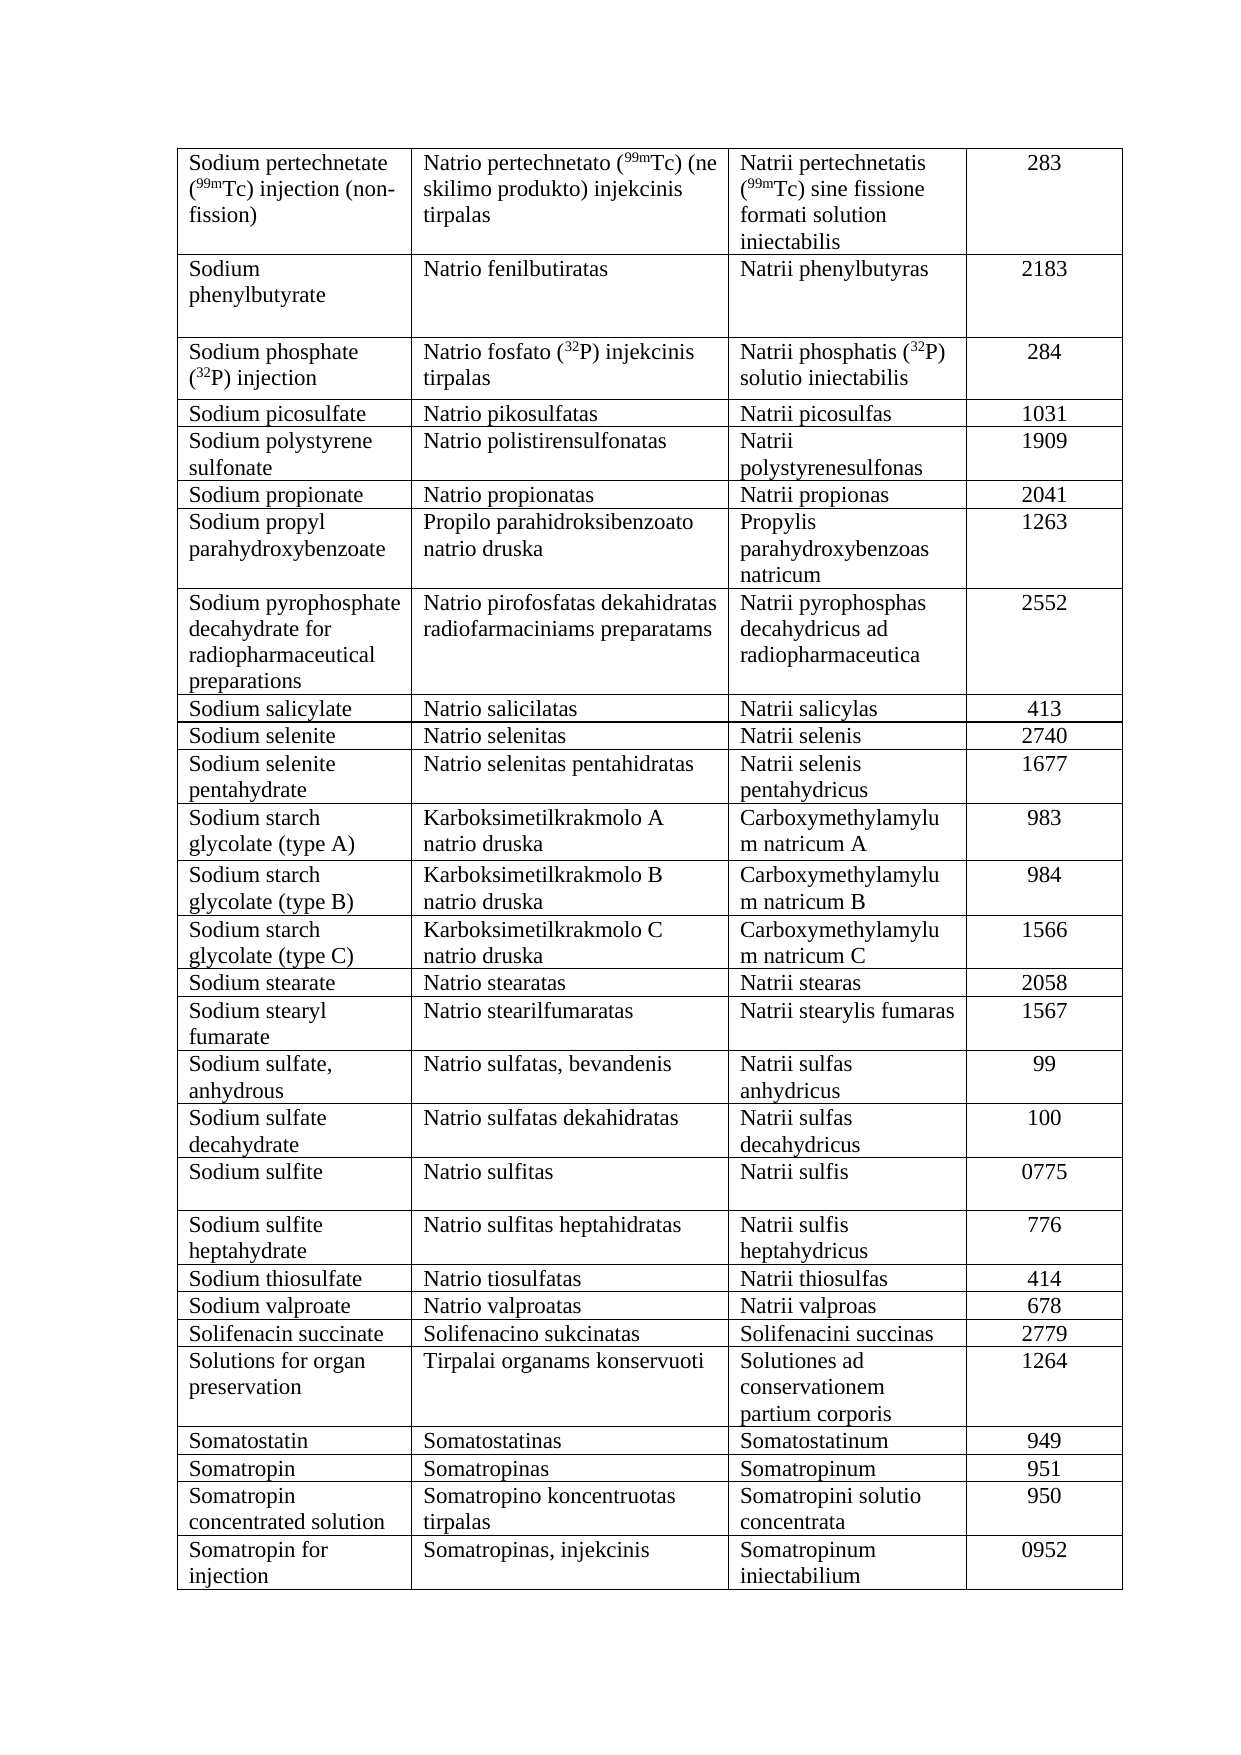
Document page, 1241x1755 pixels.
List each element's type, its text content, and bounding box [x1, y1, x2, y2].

table_cell 1677 [967, 750, 1122, 802]
table_cell Natrio fosfato (32P) injekcinis tirpalas [412, 338, 728, 399]
table_cell Somatostatinas [412, 1427, 728, 1453]
table_cell Natrii valproas [729, 1292, 966, 1319]
table_cell Sodium valproate [178, 1292, 411, 1319]
table_cell Carboxymethylamylum natricum B [729, 861, 966, 914]
table_cell Natrii stearylis fumaras [729, 997, 966, 1049]
table_cell Sodium polystyrene sulfonate [178, 427, 411, 480]
table_cell Tirpalai organams konservuoti [412, 1347, 728, 1426]
table_cell Somatropin [178, 1455, 411, 1481]
table_cell Sodium sulfate decahydrate [178, 1104, 411, 1157]
table_cell Natrio fenilbutiratas [412, 255, 728, 337]
table_cell Sodium selenite [178, 723, 411, 749]
table_cell 1909 [967, 427, 1122, 480]
table_cell Natrio valproatas [412, 1292, 728, 1319]
table_cell Natrio stearatas [412, 969, 728, 996]
table_cell Carboxymethylamylum natricum A [729, 804, 966, 860]
table_cell Sodium stearate [178, 969, 411, 996]
table_cell Somatropinas [412, 1455, 728, 1481]
table_cell Natrio tiosulfatas [412, 1265, 728, 1291]
table_cell Somatropin for injection [178, 1536, 411, 1588]
table_cell Somatostatinum [729, 1427, 966, 1453]
table_cell Solutions for organ preservation [178, 1347, 411, 1426]
table_cell Sodium salicylate [178, 695, 411, 721]
table_cell Karboksimetilkrakmolo C natrio druska [412, 916, 728, 968]
table_cell Sodium phosphate (32P) injection [178, 338, 411, 399]
table_cell Solifenacini succinas [729, 1320, 966, 1346]
table_cell Natrio salicilatas [412, 695, 728, 721]
table_cell Natrio pirofosfatas dekahidratas radiofarmaciniams preparatams [412, 589, 728, 694]
table_cell 2058 [967, 969, 1122, 996]
table_cell Somatropin concentrated solution [178, 1482, 411, 1535]
table_cell Natrii selenis [729, 723, 966, 749]
table_cell 0775 [967, 1158, 1122, 1210]
table_cell Natrii phosphatis (32P) solutio iniectabilis [729, 338, 966, 399]
table_cell 0952 [967, 1536, 1122, 1588]
table_cell Somatropino koncentruotas tirpalas [412, 1482, 728, 1535]
table_cell Natrii thiosulfas [729, 1265, 966, 1291]
table_cell Natrii sulfis heptahydricus [729, 1211, 966, 1264]
table_cell 2552 [967, 589, 1122, 694]
table_cell 2779 [967, 1320, 1122, 1346]
table_cell Somatropinum [729, 1455, 966, 1481]
table_cell Somatropinas, injekcinis [412, 1536, 728, 1588]
table_cell 284 [967, 338, 1122, 399]
table_cell Natrii pertechnetatis (99mTc) sine fissione formati solution iniectabilis [729, 149, 966, 254]
table_cell Solifenacino sukcinatas [412, 1320, 728, 1346]
table_cell 1566 [967, 916, 1122, 968]
table_cell Natrio pikosulfatas [412, 400, 728, 426]
table_cell Propylis parahydroxybenzoas natricum [729, 509, 966, 587]
table_cell Sodium phenylbutyrate [178, 255, 411, 337]
table_cell Natrio stearilfumaratas [412, 997, 728, 1049]
table_cell Natrio selenitas pentahidratas [412, 750, 728, 802]
table_cell Natrii picosulfas [729, 400, 966, 426]
table_cell Natrii propionas [729, 481, 966, 507]
table_cell Sodium sulfite heptahydrate [178, 1211, 411, 1264]
table_cell Solifenacin succinate [178, 1320, 411, 1346]
table_cell 283 [967, 149, 1122, 254]
table_cell Natrii polystyrenesulfonas [729, 427, 966, 480]
table_cell Sodium sulfate, anhydrous [178, 1051, 411, 1103]
table_cell 413 [967, 695, 1122, 721]
table_cell Natrii stearas [729, 969, 966, 996]
table_cell Natrii pyrophosphas decahydricus ad radiopharmaceutica [729, 589, 966, 694]
table_cell Propilo parahidroksibenzoato natrio druska [412, 509, 728, 587]
table_cell 1264 [967, 1347, 1122, 1426]
table_cell 2740 [967, 723, 1122, 749]
table_cell Natrii sulfis [729, 1158, 966, 1210]
table_cell Sodium propionate [178, 481, 411, 507]
table_cell Natrio sulfitas [412, 1158, 728, 1210]
table_cell Natrio sulfatas dekahidratas [412, 1104, 728, 1157]
table_cell 950 [967, 1482, 1122, 1535]
table_cell Sodium picosulfate [178, 400, 411, 426]
table_cell 99 [967, 1051, 1122, 1103]
table_cell Natrii sulfas decahydricus [729, 1104, 966, 1157]
table_cell Somatropinum iniectabilium [729, 1536, 966, 1588]
table_cell 1263 [967, 509, 1122, 587]
table_cell 983 [967, 804, 1122, 860]
table_cell Natrii sulfas anhydricus [729, 1051, 966, 1103]
table_cell 949 [967, 1427, 1122, 1453]
table_cell 1031 [967, 400, 1122, 426]
table_cell Sodium thiosulfate [178, 1265, 411, 1291]
table_cell Sodium stearyl fumarate [178, 997, 411, 1049]
table_cell 951 [967, 1455, 1122, 1481]
table_cell Sodium propyl parahydroxybenzoate [178, 509, 411, 587]
table_cell Somatropini solutio concentrata [729, 1482, 966, 1535]
table_cell Carboxymethylamylum natricum C [729, 916, 966, 968]
table_cell Sodium starch glycolate (type A) [178, 804, 411, 860]
table_cell Natrio sulfatas, bevandenis [412, 1051, 728, 1103]
table_cell Karboksimetilkrakmolo A natrio druska [412, 804, 728, 860]
table_cell Sodium selenite pentahydrate [178, 750, 411, 802]
table_cell Sodium sulfite [178, 1158, 411, 1210]
table_cell 984 [967, 861, 1122, 914]
table_cell Natrii selenis pentahydricus [729, 750, 966, 802]
table_cell Natrio pertechnetato (99mTc) (ne skilimo produkto) injekcinis tirpalas [412, 149, 728, 254]
table_cell 2183 [967, 255, 1122, 337]
table_cell Natrii salicylas [729, 695, 966, 721]
table_cell 2041 [967, 481, 1122, 507]
table_cell Natrio sulfitas heptahidratas [412, 1211, 728, 1264]
table_cell Solutiones ad conservationem partium corporis [729, 1347, 966, 1426]
table_cell Sodium starch glycolate (type B) [178, 861, 411, 914]
table_cell Natrio polistirensulfonatas [412, 427, 728, 480]
table_cell Sodium pyrophosphate decahydrate for radiopharmaceutical preparations [178, 589, 411, 694]
table_cell Natrio propionatas [412, 481, 728, 507]
table_cell 100 [967, 1104, 1122, 1157]
table_cell Karboksimetilkrakmolo B natrio druska [412, 861, 728, 914]
table_cell Sodium pertechnetate (99mTc) injection (non-fission) [178, 149, 411, 254]
table_cell 414 [967, 1265, 1122, 1291]
table_cell Natrii phenylbutyras [729, 255, 966, 337]
table_cell 1567 [967, 997, 1122, 1049]
table_cell Sodium starch glycolate (type C) [178, 916, 411, 968]
table_cell 776 [967, 1211, 1122, 1264]
table_cell 678 [967, 1292, 1122, 1319]
table_cell Natrio selenitas [412, 723, 728, 749]
table_cell Somatostatin [178, 1427, 411, 1453]
